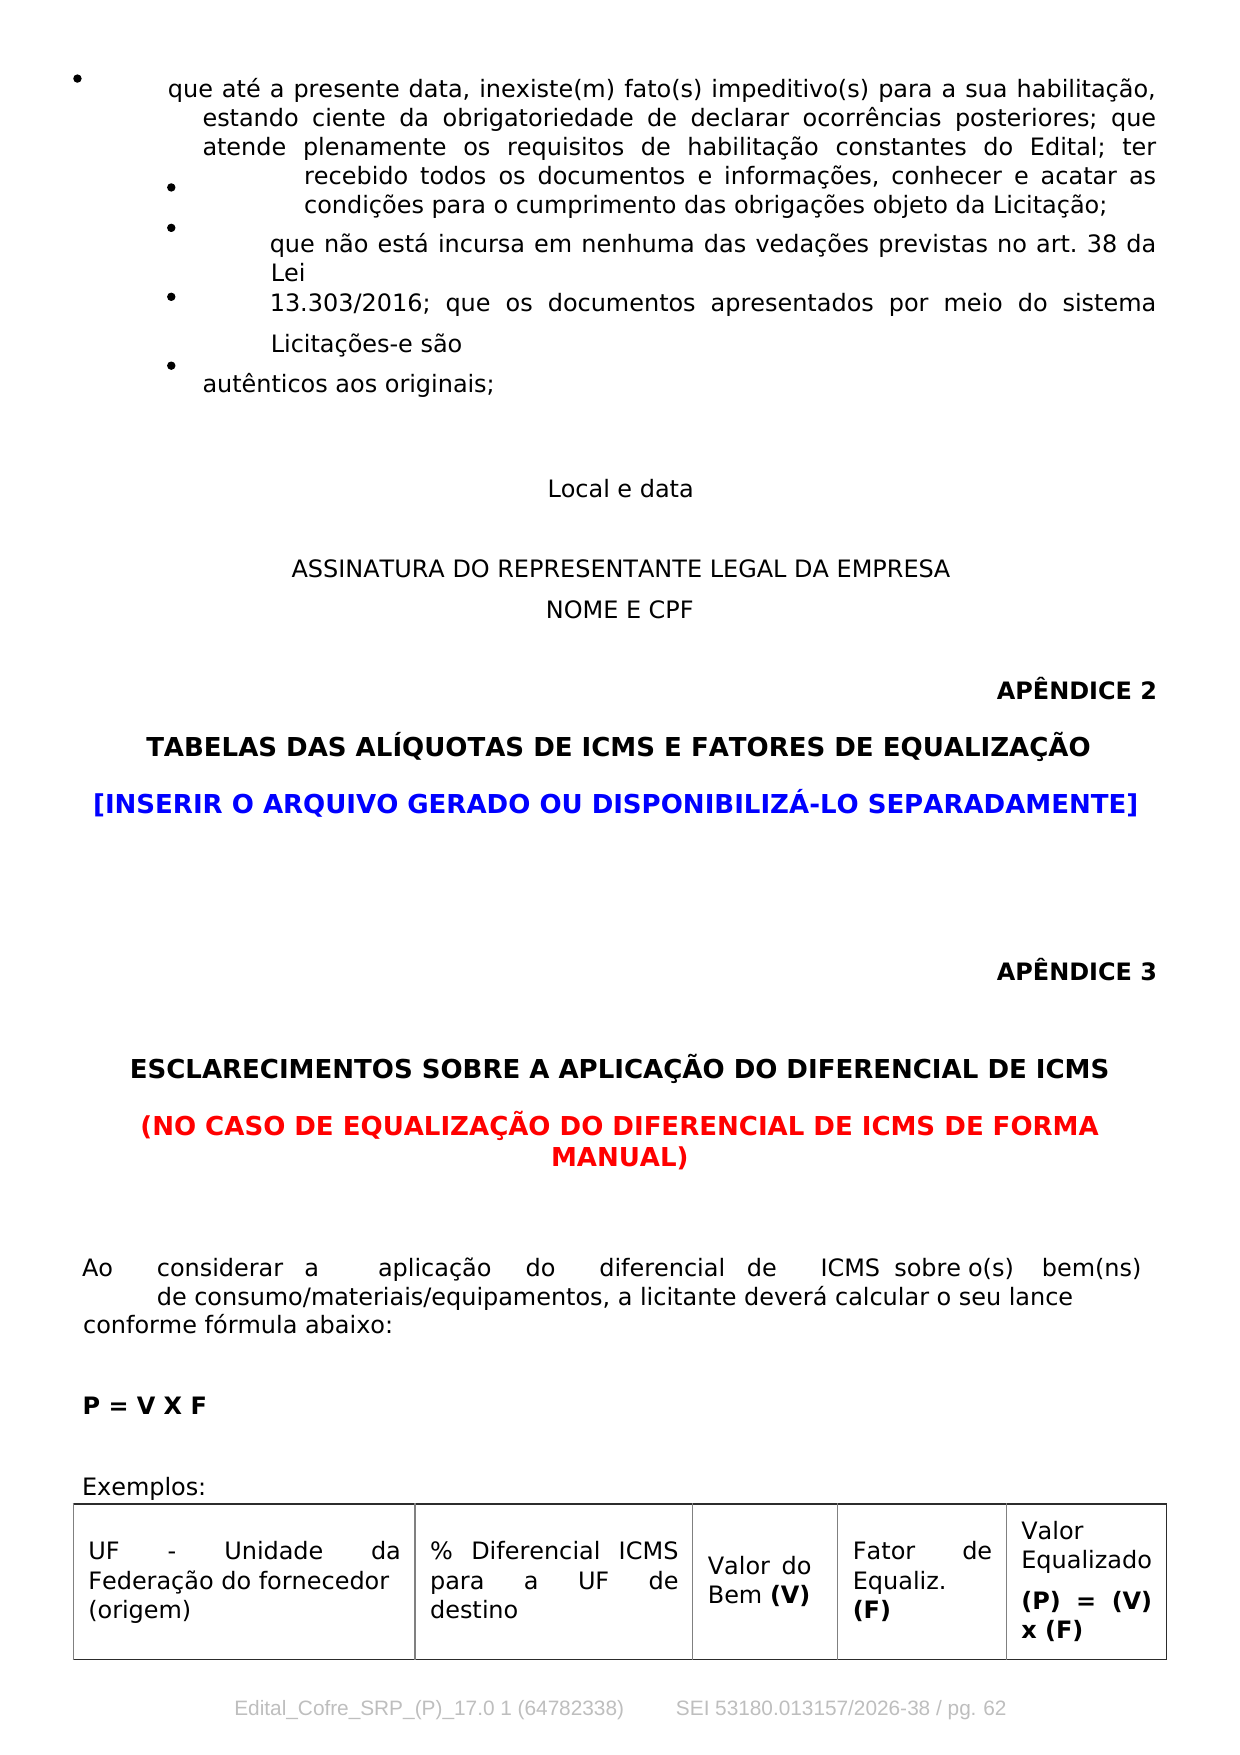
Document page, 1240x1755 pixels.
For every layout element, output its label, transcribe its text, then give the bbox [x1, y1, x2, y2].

text Ao considerar a aplicação do diferencial de ICMS sobre o(s) bem(ns) de consumo/materiais/equipamentos, a licitante deverá calcular o seu lance conforme fórmula abaixo: [82, 1254, 1165, 1339]
text ASSINATURA DO REPRESENTANTE LEGAL DA EMPRESA [84, 556, 1158, 583]
text autênticos aos originais; [202, 370, 1157, 398]
table_header Valor do Bem (V) [693, 1505, 837, 1659]
text (NO CASO DE EQUALIZAÇÃO DO DIFERENCIAL DE ICMS DE FORMA MANUAL) [74, 1111, 1165, 1173]
table_header Fator de Equaliz. (F) [838, 1505, 1006, 1659]
text Local e data [84, 475, 1157, 503]
text [INSERIR O ARQUIVO GERADO OU DISPONIBILIZÁ-LO SEPARADAMENTE] [93, 789, 1165, 820]
text APÊNDICE 3 [74, 958, 1157, 986]
table_header % Diferencial ICMS para a UF de destino [416, 1505, 692, 1659]
text que até a presente data, inexiste(m) fato(s) impeditivo(s) para a sua habilitação, estando ciente da obrigatoriedade de declarar ocorrências posteriores; que atende plenamente os requisitos de habilitação constantes do Edital; ter recebido todos os documentos e informações, conhecer e acatar as condições para o cumprimento das obrigações objeto da Licitação; [168, 75, 1157, 219]
text NOME E CPF [84, 596, 1155, 624]
text que não está incursa em nenhuma das vedações previstas no art. 38 da Lei [168, 231, 1157, 287]
text Exemplos: [82, 1473, 1157, 1501]
table_header Valor Equalizado (P) = (V) x (F) [1007, 1505, 1166, 1659]
table_header UF - Unidade da Federação do fornecedor (origem) [74, 1505, 414, 1659]
text P = V X F [82, 1392, 1157, 1420]
text APÊNDICE 2 [74, 677, 1157, 705]
subtitle TABELAS DAS ALÍQUOTAS DE ICMS E FATORES DE EQUALIZAÇÃO [83, 733, 1153, 763]
subtitle ESCLARECIMENTOS SOBRE A APLICAÇÃO DO DIFERENCIAL DE ICMS [83, 1054, 1156, 1084]
text 13.303/2016; que os documentos apresentados por meio do sistema Licitações-e são [168, 289, 1157, 358]
